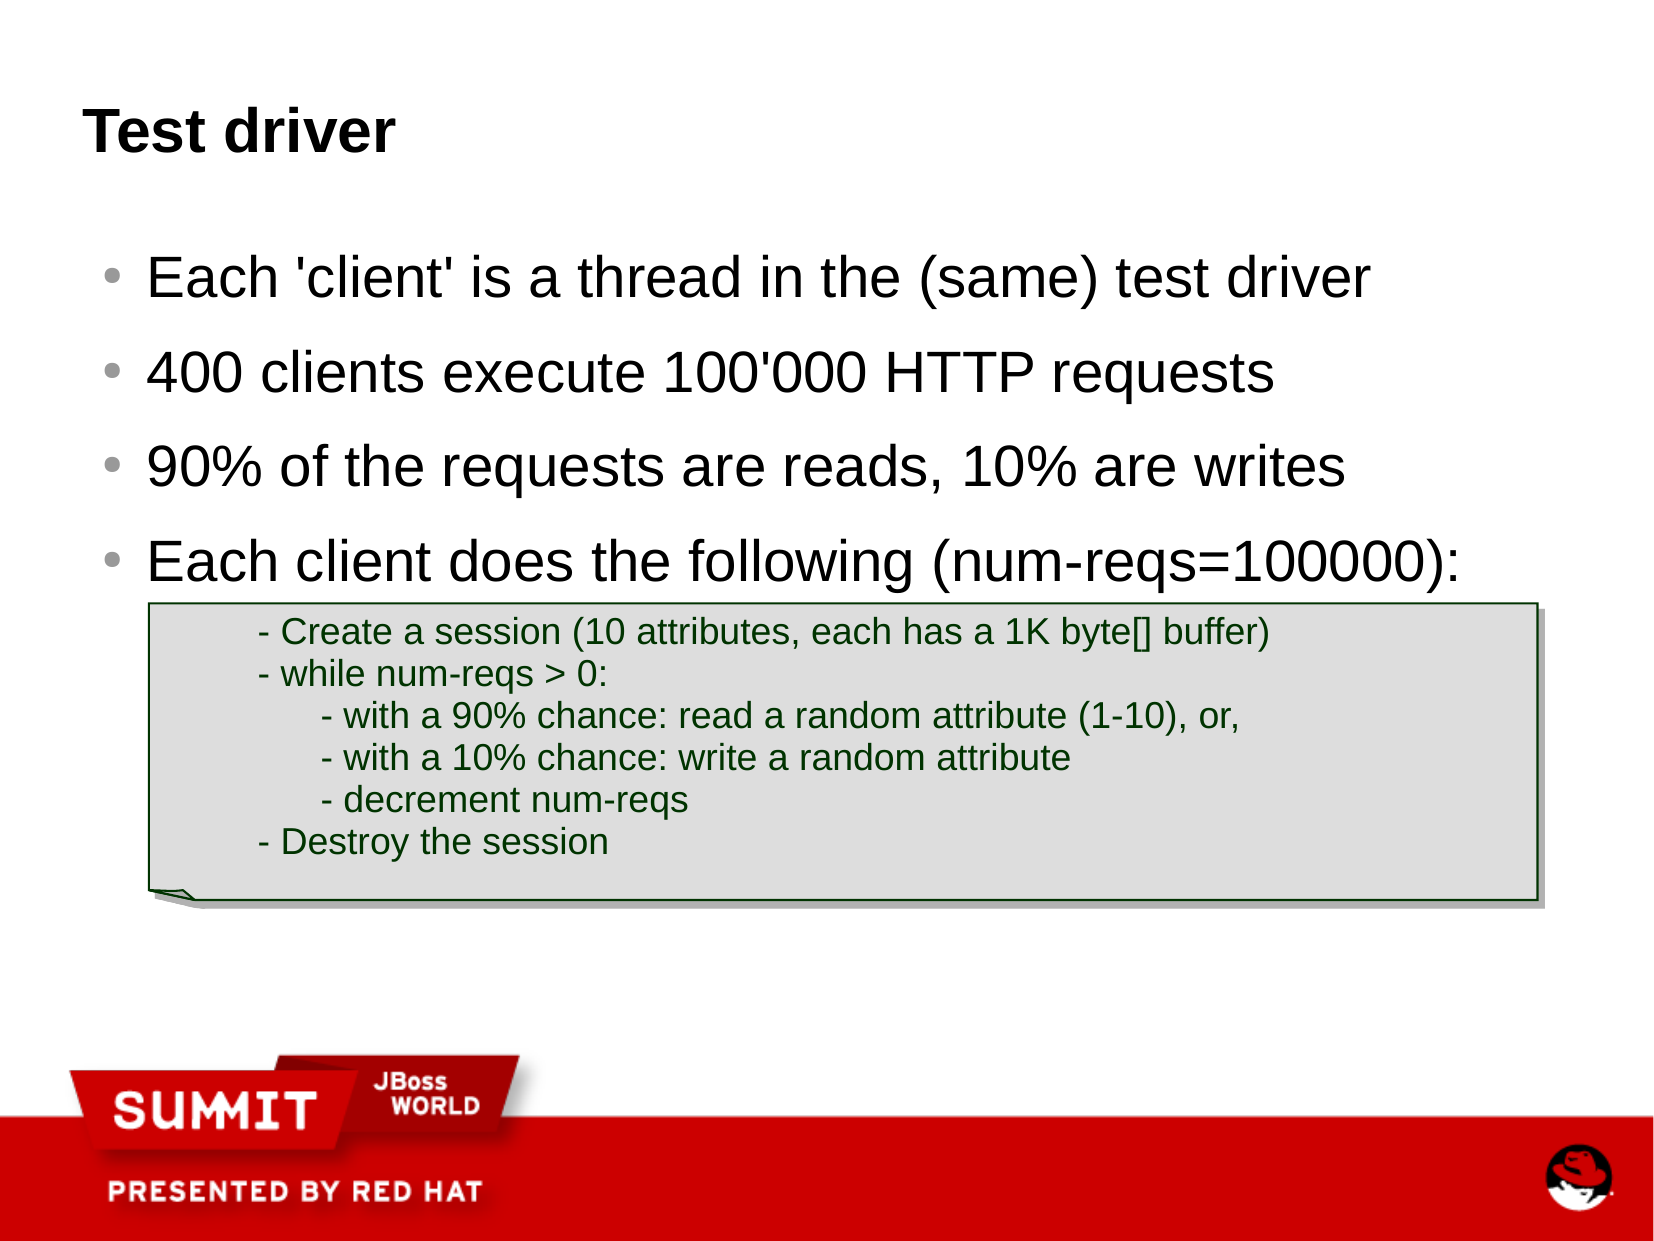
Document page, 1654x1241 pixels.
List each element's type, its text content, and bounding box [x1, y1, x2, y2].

text_box - Create a session (10 attributes, each has a 1K byte[] buffer) - while num-reqs > 0: - with a 90% chance: read a random attribute (1-10), or, - with a 10% chance: write a random attribute - decrement num-reqs - Destroy the session [148, 603, 1538, 901]
picture [0, 1043, 1654, 1241]
list Each 'client' is a thread in the (same) test driver 400 clients execute 100'000 HTTP requests 90% of the requests are reads, 10% are writes Each client does the following (num-reqs=100000): [86, 244, 1576, 594]
title Test driver [82, 37, 1571, 226]
